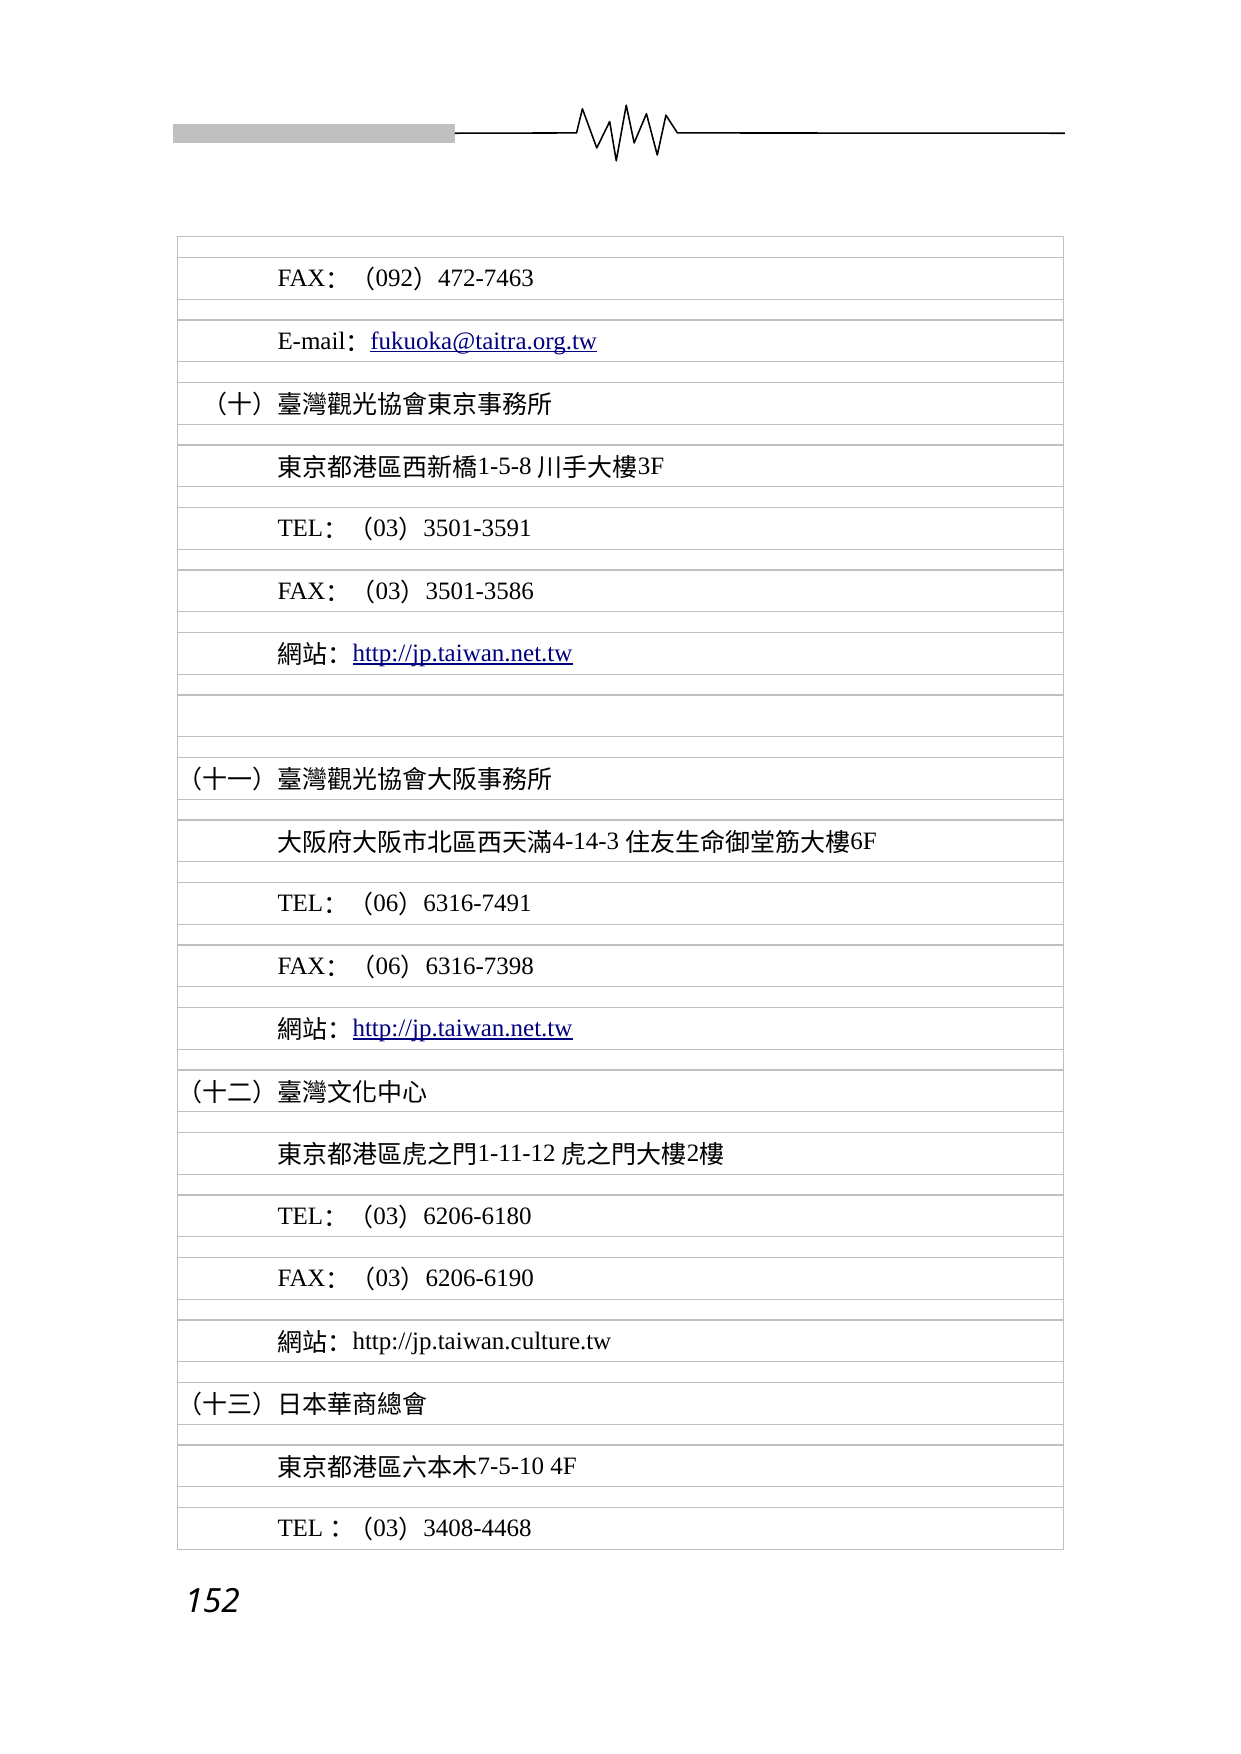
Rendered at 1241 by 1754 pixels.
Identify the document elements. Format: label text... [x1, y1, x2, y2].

text [202, 362, 1063, 382]
text [202, 487, 1063, 507]
text （十）臺灣觀光協會東京事務所 [202, 383, 1063, 424]
text 網站：http://jp.taiwan.culture.tw [202, 1321, 1063, 1361]
text 網站：http://jp.taiwan.net.tw [202, 633, 1063, 674]
text [178, 1050, 1063, 1069]
text [178, 1362, 1063, 1382]
text （十二）臺灣文化中心 [178, 1071, 1063, 1111]
text [202, 862, 1063, 882]
text TEL：（03）3408-4468 [277, 1508, 1063, 1549]
text [202, 925, 1063, 944]
text 東京都港區西新橋1-5-8 川手大樓3F [202, 446, 1063, 486]
text 網站：http://jp.taiwan.net.tw [202, 1008, 1063, 1049]
text TEL：（03）3501-3591 [202, 508, 1063, 549]
text 東京都港區虎之門1-11-12 虎之門大樓2樓 [202, 1133, 1063, 1174]
text （十一）臺灣觀光協會大阪事務所 [178, 758, 1063, 799]
text [202, 987, 1063, 1007]
text TEL：（06）6316-7491 [202, 883, 1063, 924]
text [202, 300, 1063, 319]
text [202, 1300, 1063, 1319]
text [202, 800, 1063, 819]
text [202, 612, 1063, 632]
text [277, 1487, 1063, 1507]
text FAX：（03）6206-6190 [202, 1258, 1063, 1299]
text [202, 550, 1063, 569]
text [277, 1425, 1063, 1444]
text [202, 1112, 1063, 1132]
text （十三）日本華商總會 [178, 1383, 1063, 1424]
text [202, 237, 1063, 257]
text FAX：（092）472-7463 [202, 258, 1063, 299]
text [178, 737, 1063, 757]
text [202, 1175, 1063, 1194]
text TEL：（03）6206-6180 [202, 1196, 1063, 1236]
text E-mail：fukuoka@taitra.org.tw [202, 321, 1063, 361]
text 東京都港區六本木7-5-10 4F [277, 1446, 1063, 1486]
text [202, 425, 1063, 444]
text FAX：（03）3501-3586 [202, 571, 1063, 611]
text [202, 1237, 1063, 1257]
text FAX：（06）6316-7398 [202, 946, 1063, 986]
text 大阪府大阪市北區西天滿4-14-3 住友生命御堂筋大樓6F [202, 821, 1063, 861]
